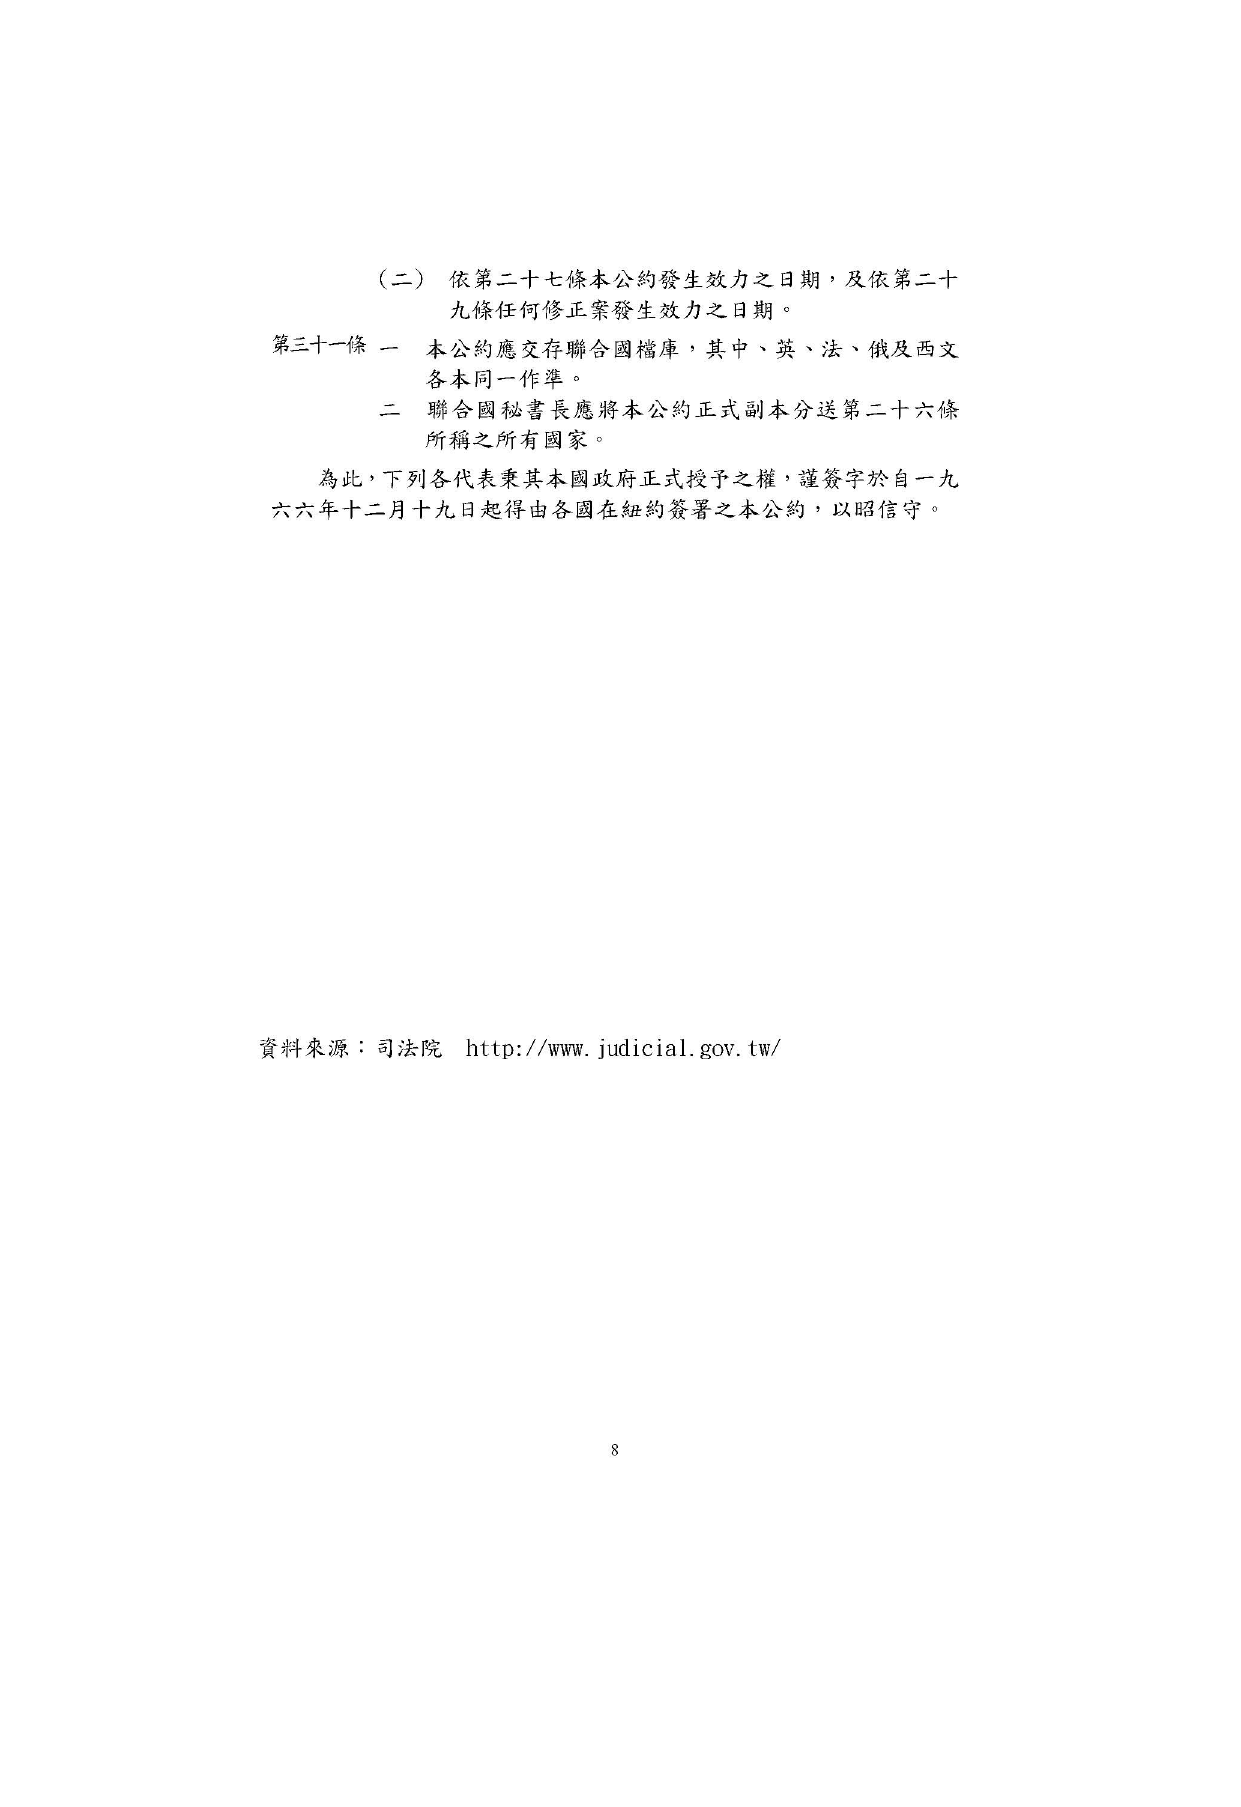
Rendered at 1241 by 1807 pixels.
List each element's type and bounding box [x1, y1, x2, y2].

picture [118, 141, 1111, 1546]
